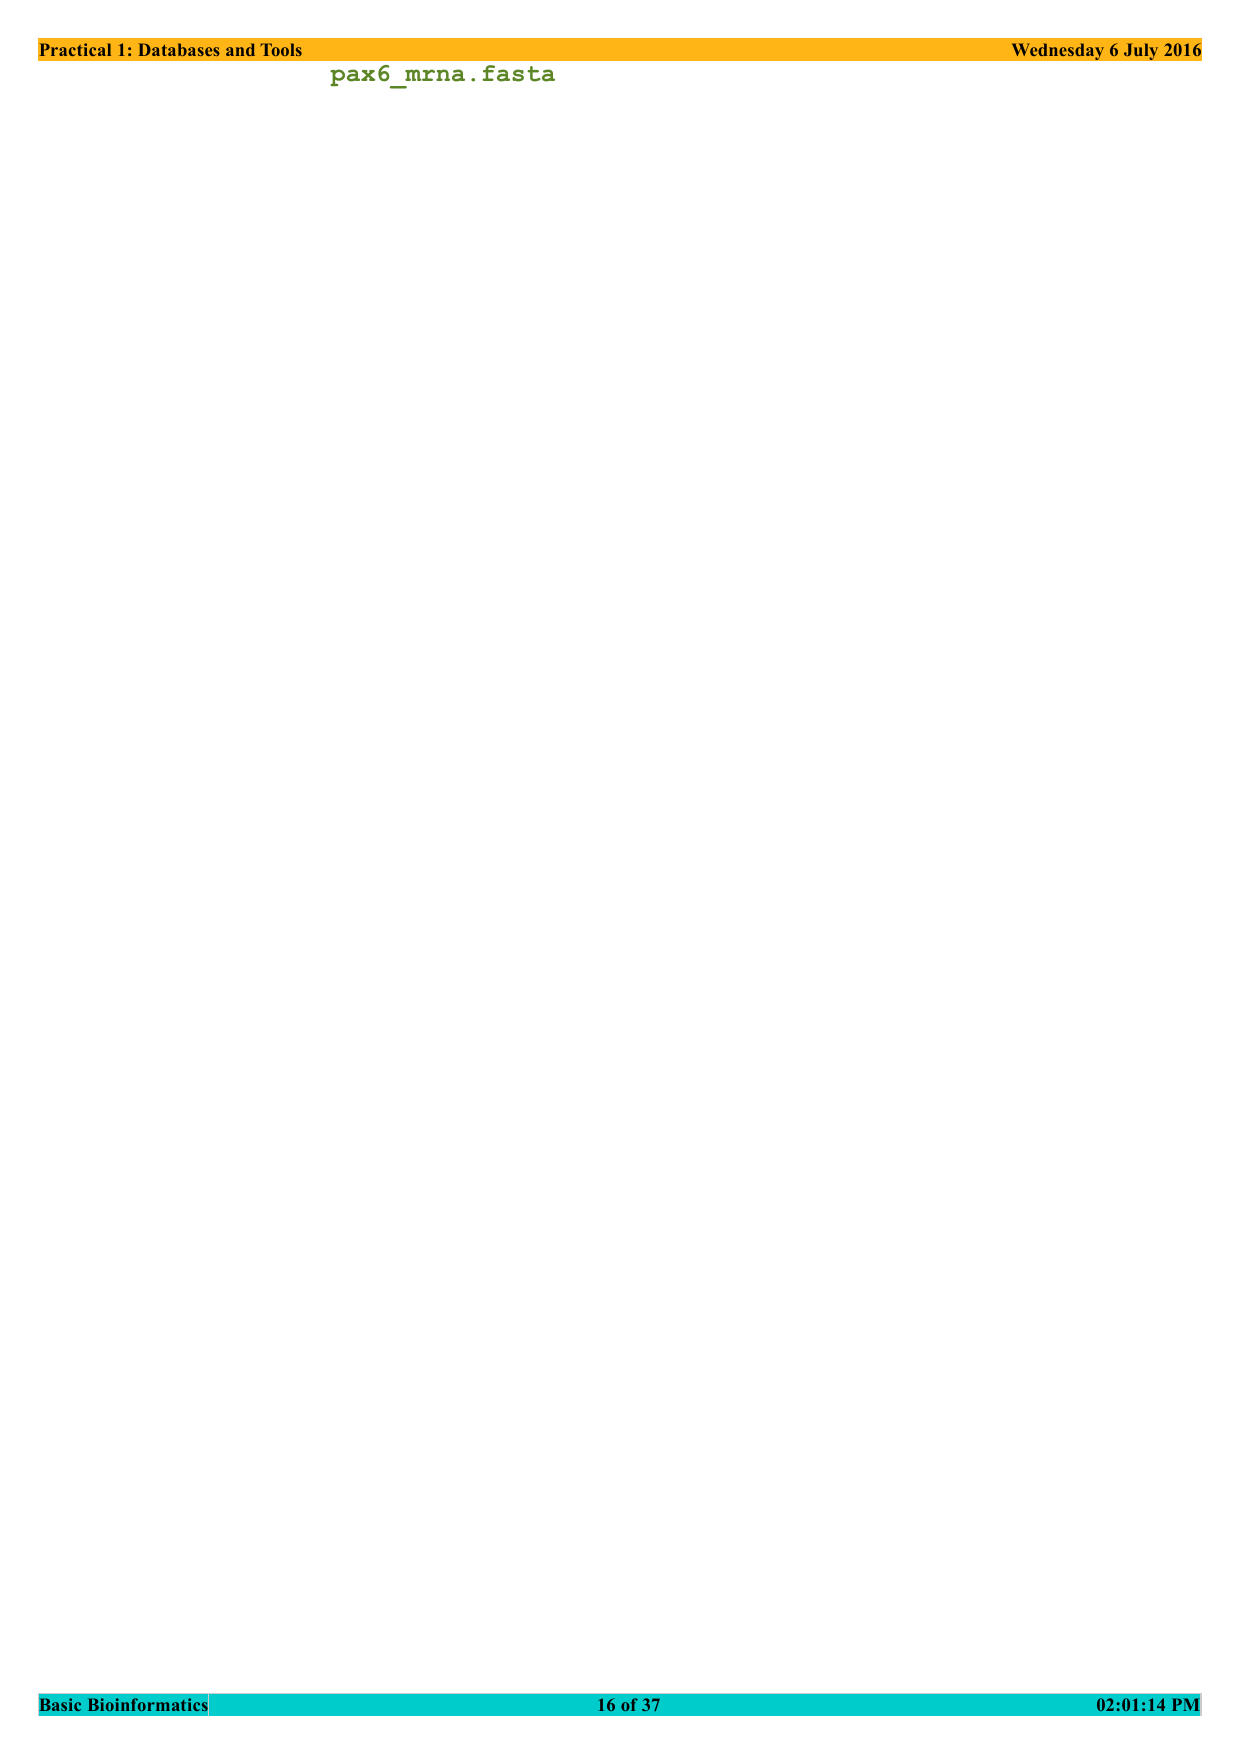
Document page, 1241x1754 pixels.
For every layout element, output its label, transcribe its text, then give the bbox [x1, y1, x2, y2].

text pax6_mrna.fasta [38, 61, 1202, 89]
